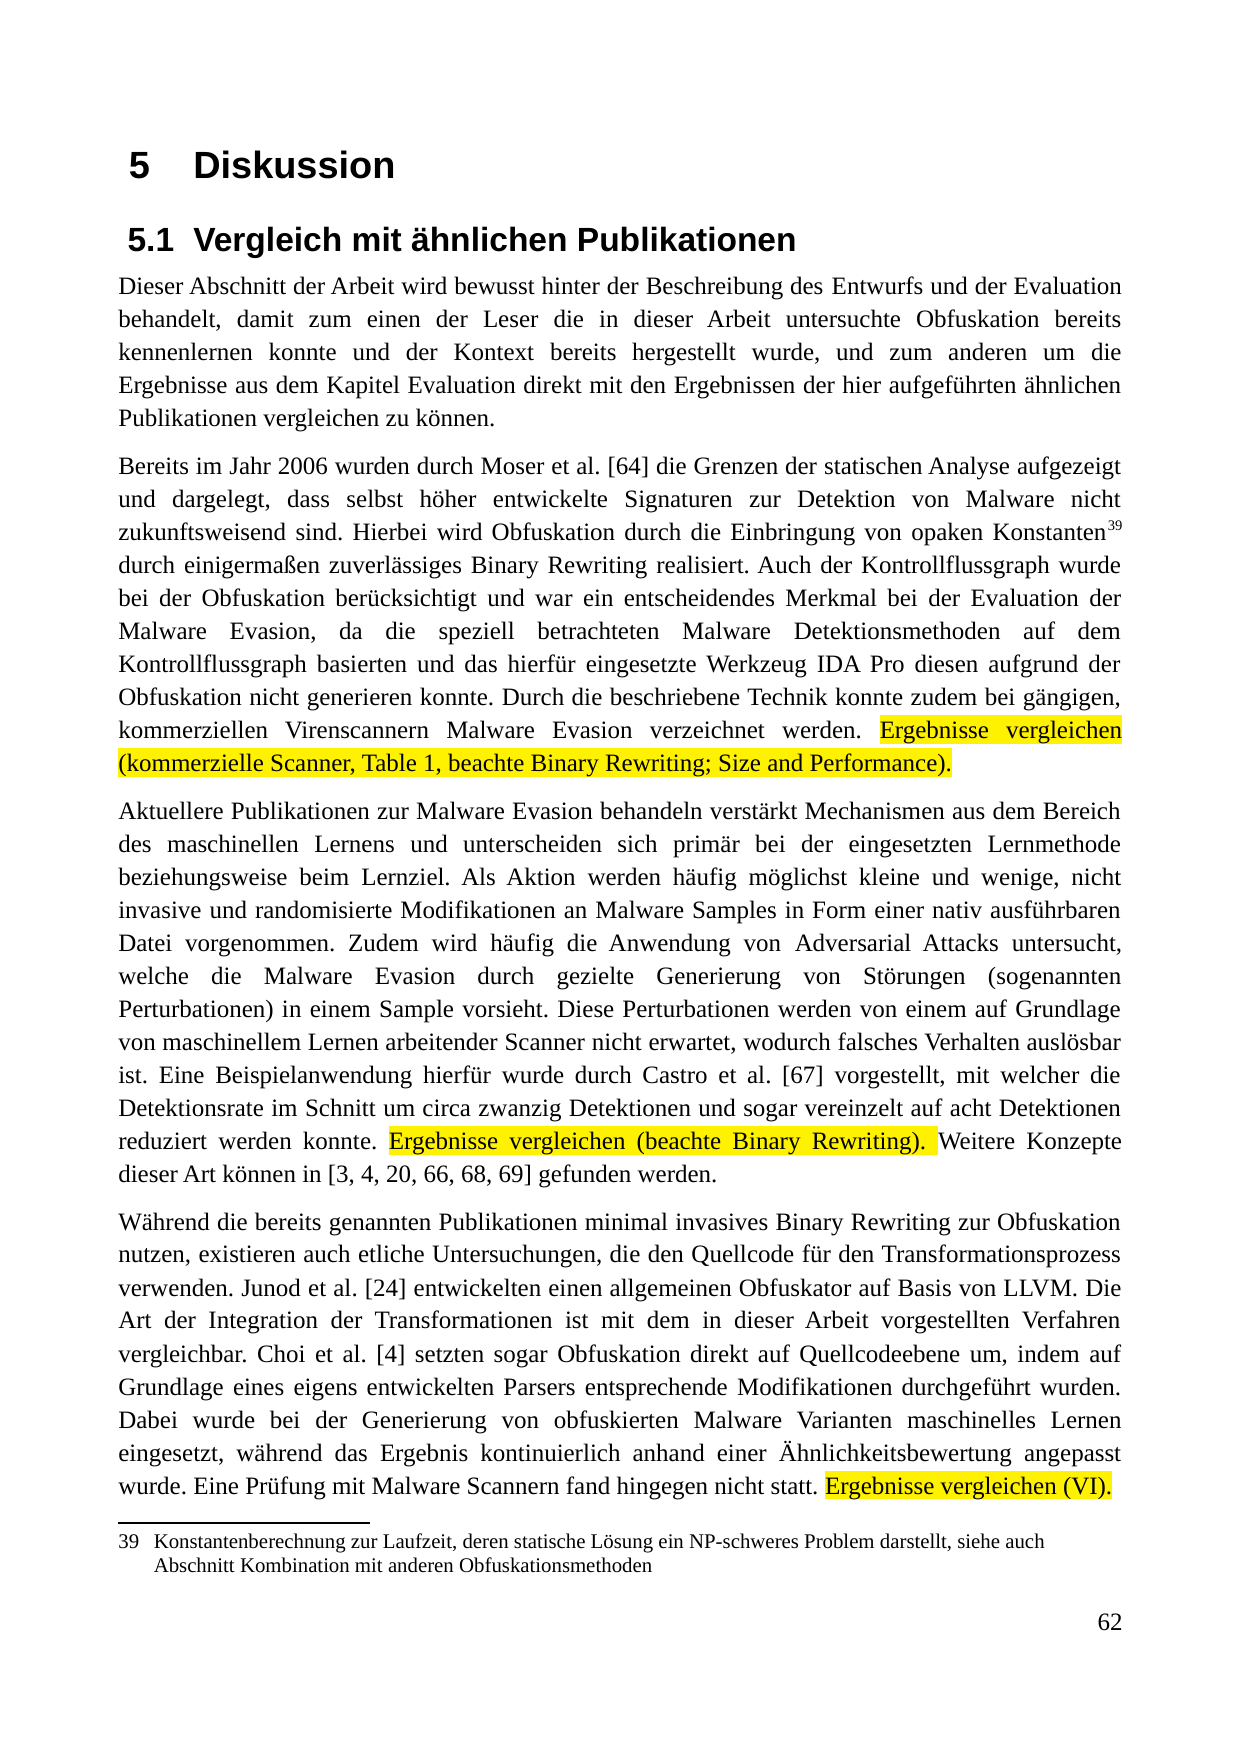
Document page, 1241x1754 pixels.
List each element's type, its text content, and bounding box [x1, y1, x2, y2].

text Dieser Abschnitt der Arbeit wird bewusst hinter der Beschreibung des Entwurfs und der Evaluation behandelt, damit zum einen der Leser die in dieser Arbeit untersuchte Obfuskation bereits kennenlernen konnte und der Kontext bereits hergestellt wurde, und zum anderen um die Ergebnisse aus dem Kapitel Evaluation direkt mit den Ergebnissen der hier aufgeführten ähnlichen Publikationen vergleichen zu können. [118, 271, 1122, 432]
subtitle Diskussion [118, 143, 1122, 187]
text Konstantenberechnung zur Laufzeit, deren statische Lösung ein NP-schweres Problem darstellt, siehe auch Abschnitt Kombination mit anderen Obfuskationsmethoden [118, 1529, 1122, 1577]
subtitle Vergleich mit ähnlichen Publikationen [118, 220, 1122, 259]
text Während die bereits genannten Publikationen minimal invasives Binary Rewriting zur Obfuskation nutzen, existieren auch etliche Untersuchungen, die den Quellcode für den Transformationsprozess verwenden. Junod et al. [24] entwickelten einen allgemeinen Obfuskator auf Basis von LLVM. Die Art der Integration der Transformationen ist mit dem in dieser Arbeit vorgestellten Verfahren vergleichbar. Choi et al. [4] setzten sogar Obfuskation direkt auf Quellcodeebene um, indem auf Grundlage eines eigens entwickelten Parsers entsprechende Modifikationen durchgeführt wurden. Dabei wurde bei der Generierung von obfuskierten Malware Varianten maschinelles Lernen eingesetzt, während das Ergebnis kontinuierlich anhand einer Ähnlichkeitsbewertung angepasst wurde. Eine Prüfung mit Malware Scannern fand hingegen nicht statt. Ergebnisse vergleichen (VI). [118, 1207, 1122, 1499]
text Aktuellere Publikationen zur Malware Evasion behandeln verstärkt Mechanismen aus dem Bereich des maschinellen Lernens und unterscheiden sich primär bei der eingesetzten Lernmethode beziehungsweise beim Lernziel. Als Aktion werden häufig möglichst kleine und wenige, nicht invasive und randomisierte Modifikationen an Malware Samples in Form einer nativ ausführbaren Datei vorgenommen. Zudem wird häufig die Anwendung von Adversarial Attacks untersucht, welche die Malware Evasion durch gezielte Generierung von Störungen (sogenannten Perturbationen) in einem Sample vorsieht. Diese Perturbationen werden von einem auf Grundlage von maschinellem Lernen arbeitender Scanner nicht erwartet, wodurch falsches Verhalten auslösbar ist. Eine Beispielanwendung hierfür wurde durch Castro et al. [67] vorgestellt, mit welcher die Detektionsrate im Schnitt um circa zwanzig Detektionen und sogar vereinzelt auf acht Detektionen reduziert werden konnte. Ergebnisse vergleichen (beachte Binary Rewriting). Weitere Konzepte dieser Art können in [3, 4, 20, 66, 68, 69] gefunden werden. [118, 796, 1122, 1188]
text Bereits im Jahr 2006 wurden durch Moser et al. [64] die Grenzen der statischen Analyse aufgezeigt und dargelegt, dass selbst höher entwickelte Signaturen zur Detektion von Malware nicht zukunftsweisend sind. Hierbei wird Obfuskation durch die Einbringung von opaken Konstanten durch einigermaßen zuverlässiges Binary Rewriting realisiert. Auch der Kontrollflussgraph wurde bei der Obfuskation berücksichtigt und war ein entscheidendes Merkmal bei der Evaluation der Malware Evasion, da die speziell betrachteten Malware Detektionsmethoden auf dem Kontrollflussgraph basierten und das hierfür eingesetzte Werkzeug IDA Pro diesen aufgrund der Obfuskation nicht generieren konnte. Durch die beschriebene Technik konnte zudem bei gängigen, kommerziellen Virenscannern Malware Evasion verzeichnet werden. Ergebnisse vergleichen (kommerzielle Scanner, Table 1, beachte Binary Rewriting; Size and Performance). [118, 451, 1122, 777]
